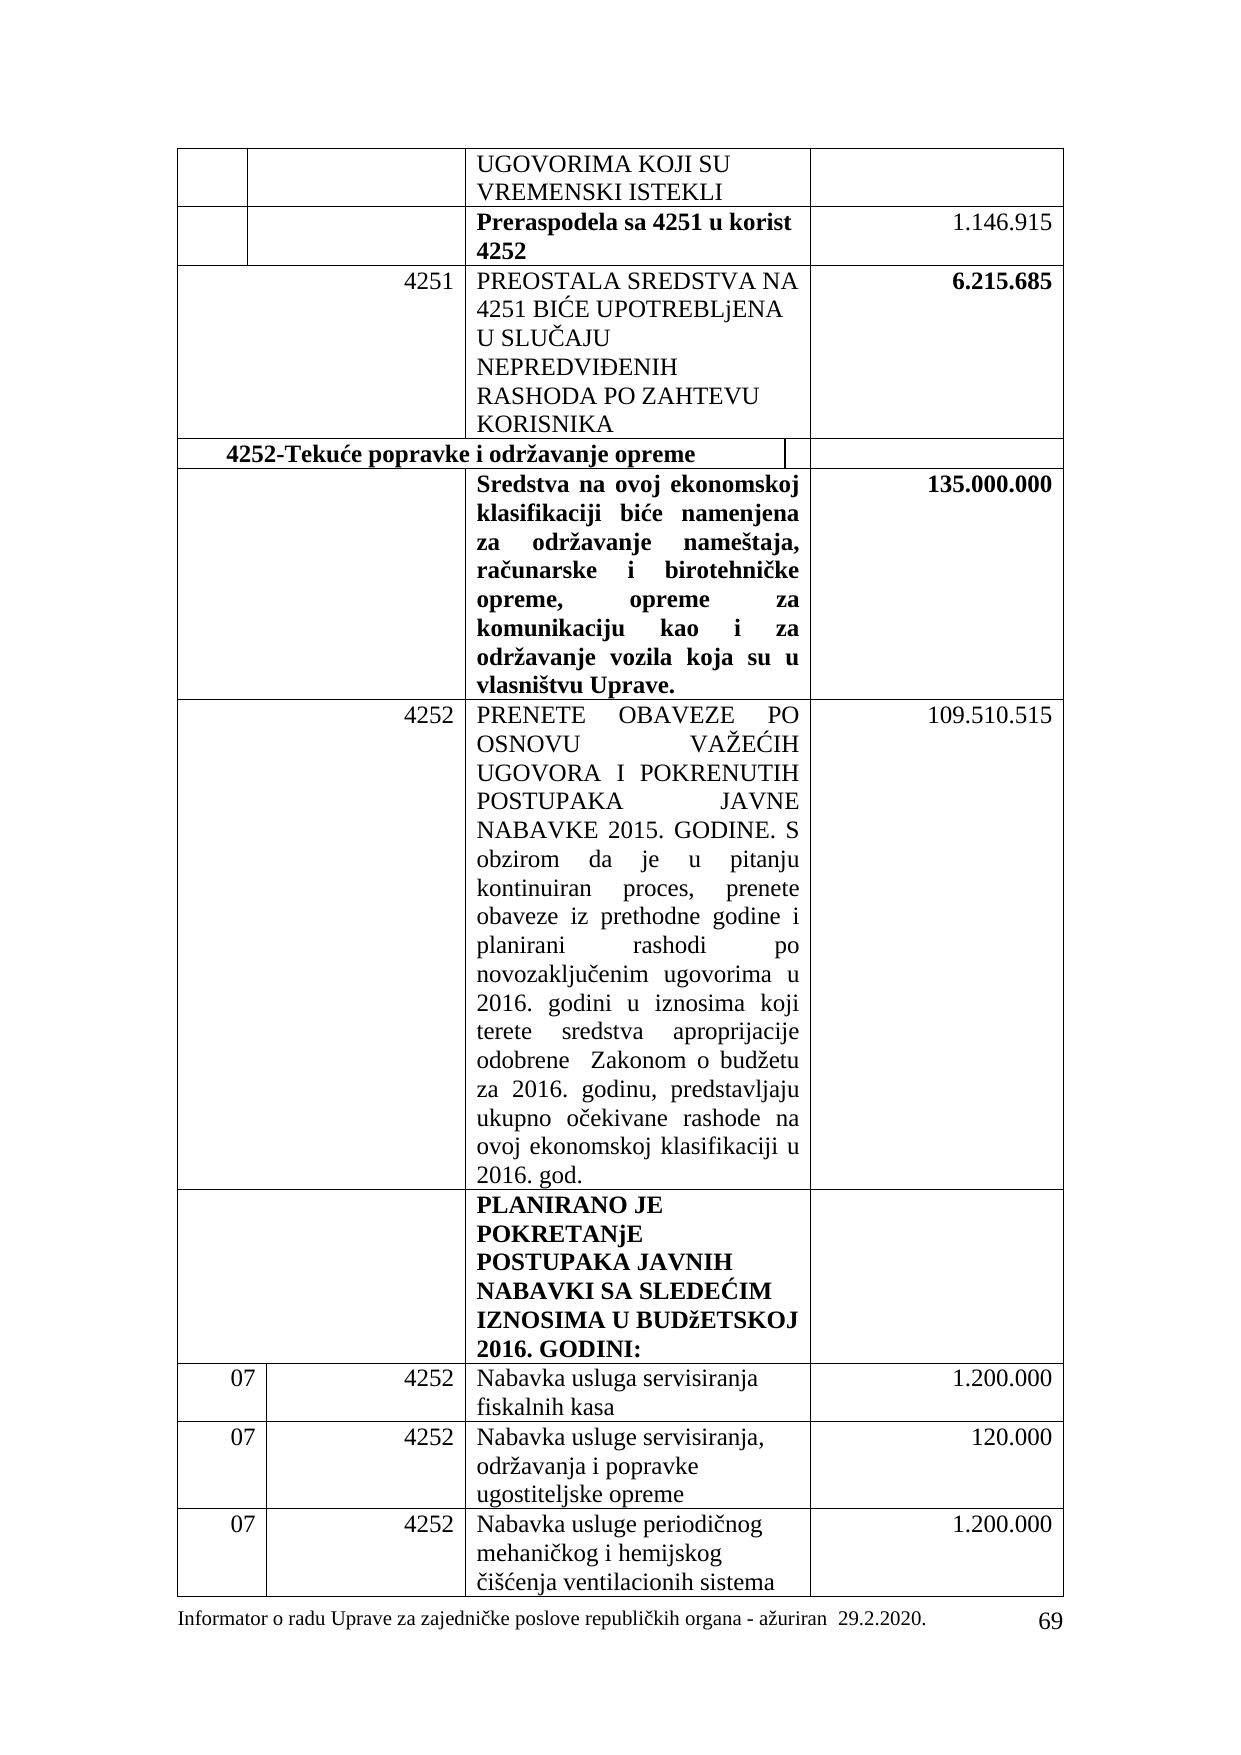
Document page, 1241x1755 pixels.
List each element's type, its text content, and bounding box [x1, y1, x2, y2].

table_cell Preraspodela sa 4251 u korist 4252 [466, 207, 810, 265]
table_cell [178, 1190, 465, 1362]
table_cell 4252 [178, 700, 465, 1189]
table_cell 6.215.685 [811, 266, 1063, 438]
table_cell [811, 149, 1063, 206]
table_cell UGOVORIMA KOJI SU VREMENSKI ISTEKLI [466, 149, 810, 206]
table_cell PLANIRANO JE POKRETANјE POSTUPAKA JAVNIH NABAVKI SA SLEDEĆIM IZNOSIMA U BUDžETSKOJ 2016. GODINI: [466, 1190, 810, 1362]
table_cell [248, 149, 465, 206]
table_cell 1.146.915 [811, 207, 1063, 265]
table_cell PRENETE OBAVEZE PO OSNOVU VAŽEĆIH UGOVORA I POKRENUTIH POSTUPAKA JAVNE NABAVKE 2015. GODINE. S obzirom da je u pitanju kontinuiran proces, prenete obaveze iz prethodne godine i planirani rashodi po novozaklјučenim ugovorima u 2016. godini u iznosima koji terete sredstva aproprijacije odobrene Zakonom o budžetu za 2016. godinu, predstavlјaju ukupno očekivane rashode na ovoj ekonomskoj klasifikaciji u 2016. god. [466, 700, 810, 1189]
table_cell 4252 [267, 1509, 465, 1596]
table_cell 120.000 [811, 1422, 1063, 1508]
table_cell PREOSTALA SREDSTVA NA 4251 BIĆE UPOTREBLjENA U SLUČAJU NEPREDVIĐENIH RASHODA PO ZAHTEVU KORISNIKA [466, 266, 810, 438]
table_cell Nabavka usluga servisiranja fiskalnih kasa [466, 1364, 810, 1421]
table_cell 4252 [267, 1364, 465, 1421]
table_cell 07 [178, 1509, 266, 1596]
table_cell [178, 149, 247, 206]
table_cell [178, 469, 465, 699]
table_cell 07 [178, 1422, 266, 1508]
table_cell [811, 439, 1063, 468]
table_cell [786, 439, 810, 468]
table_cell 109.510.515 [811, 700, 1063, 1189]
table_cell Nabavka usluge servisiranja, održavanja i popravke ugostitelјske opreme [466, 1422, 810, 1508]
table_cell 4251 [178, 266, 465, 438]
table_cell [248, 207, 465, 265]
table_cell 135.000.000 [811, 469, 1063, 699]
table_cell 1.200.000 [811, 1509, 1063, 1596]
table_cell [811, 1190, 1063, 1362]
table_cell 1.200.000 [811, 1364, 1063, 1421]
table_cell Sredstva na ovoj ekonomskoj klasifikaciji biće namenjena za održavanje nameštaja, računarske i birotehničke opreme, opreme za komunikaciju kao i za održavanje vozila koja su u vlasništvu Uprave. [466, 469, 810, 699]
table_cell 4252-Tekuće popravke i održavanje opreme [178, 439, 784, 468]
table_cell [178, 207, 247, 265]
table_cell 4252 [267, 1422, 465, 1508]
table_cell 07 [178, 1364, 266, 1421]
table_cell Nabavka usluge periodičnog mehaničkog i hemijskog čišćenja ventilacionih sistema [466, 1509, 810, 1596]
